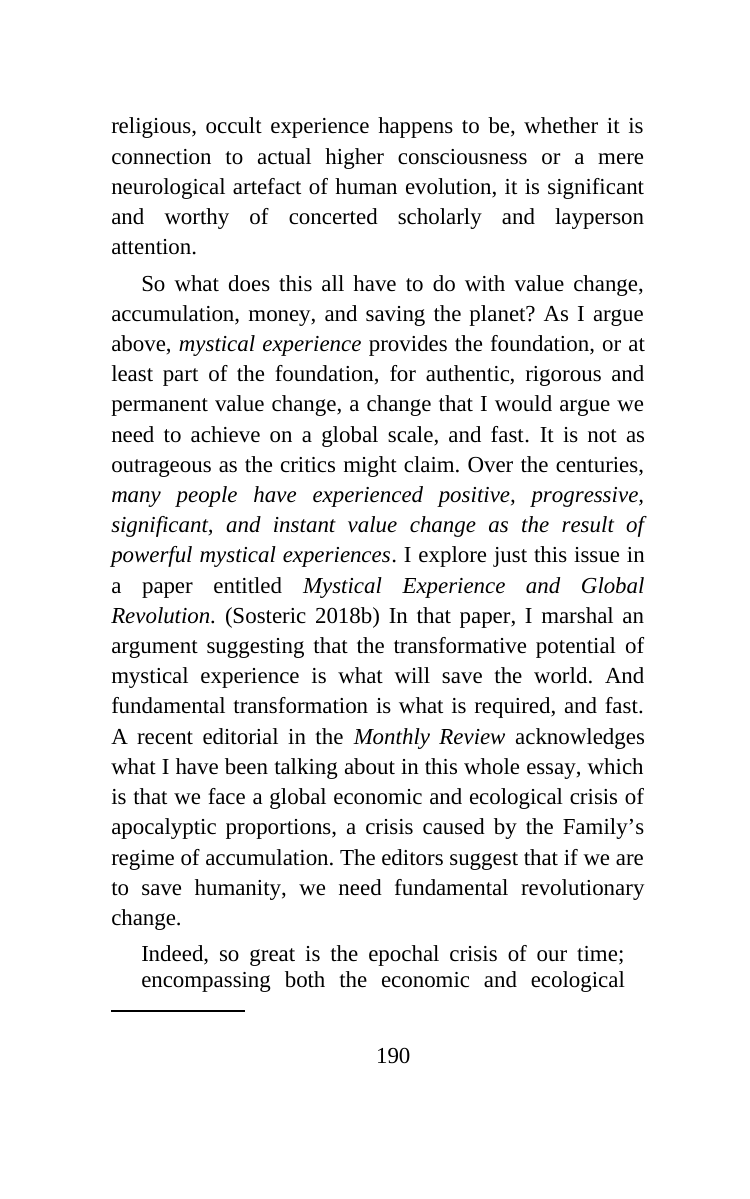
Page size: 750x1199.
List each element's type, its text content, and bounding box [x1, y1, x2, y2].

text So what does this all have to do with value change, accumulation, money, and saving the planet? As I argue above, mystical experience provides the foundation, or at least part of the foundation, for authentic, rigorous and permanent value change, a change that I would argue we need to achieve on a global scale, and fast. It is not as outrageous as the critics might claim. Over the centuries, many people have experienced positive, progressive, significant, and instant value change as the result of powerful mystical experiences. I explore just this issue in a paper entitled Mystical Experience and Global Revolution. (Sosteric 2018b) In that paper, I marshal an argument suggesting that the transformative potential of mystical experience is what will save the world. And fundamental transformation is what is required, and fast. A recent editorial in the Monthly Review acknowledges what I have been talking about in this whole essay, which is that we face a global economic and ecological crisis of apocalyptic proportions, a crisis caused by the Family’s regime of accumulation. The editors suggest that if we are to save humanity, we need fundamental revolutionary change. [111, 269, 645, 930]
text religious, occult experience happens to be, whether it is connection to actual higher consciousness or a mere neurological artefact of human evolution, it is significant and worthy of concerted scholarly and layperson attention. [111, 112, 645, 260]
text Indeed, so great is the epochal crisis of our time; encompassing both the economic and ecological [141, 940, 626, 993]
